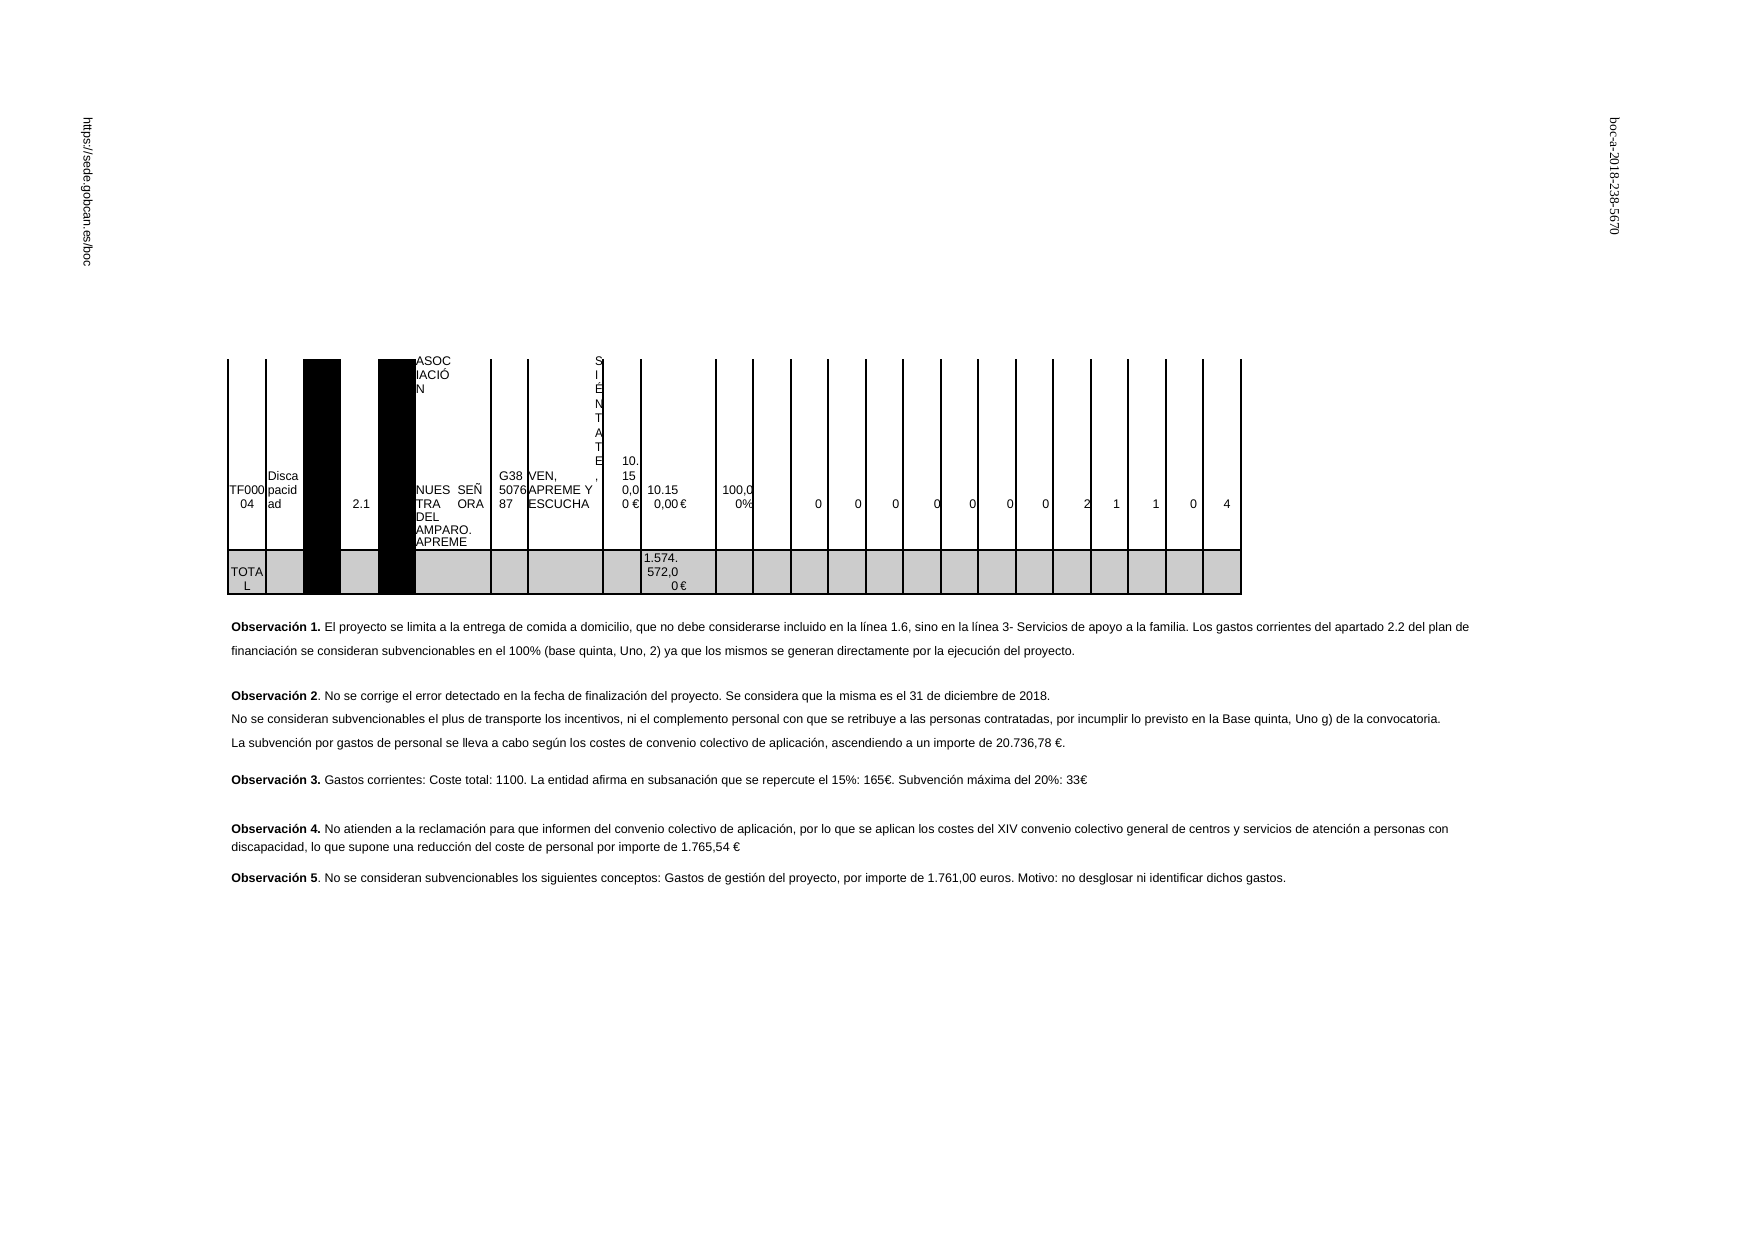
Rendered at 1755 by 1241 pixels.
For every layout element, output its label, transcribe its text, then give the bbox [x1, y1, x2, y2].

table_cell [378, 483, 416, 512]
table_cell [754, 512, 790, 549]
table_cell [604, 359, 640, 397]
table_cell [979, 359, 1015, 397]
table_cell 0 [867, 397, 902, 512]
table_cell [1017, 512, 1052, 549]
table_cell [1167, 551, 1202, 593]
table_cell [1017, 551, 1052, 593]
table_cell [904, 551, 940, 593]
table_header [753, 354, 791, 359]
table_cell [1242, 359, 1278, 397]
table_cell [1204, 512, 1240, 549]
table_cell [829, 551, 865, 593]
table_header [1091, 354, 1128, 359]
table_header [1016, 354, 1053, 359]
table_cell G38507687 [492, 397, 527, 512]
table_cell [492, 359, 527, 397]
table_cell SEÑORA [453, 397, 490, 512]
table_header [303, 354, 341, 359]
text Observación 1. El proyecto se limita a la entrega de comida a domicilio, que no debe considerarse incluido en la línea 1.6, sino en la línea 3- Servicios de apoyo a la familia. Los gastos corrientes del apartado 2.2 del plan de financiación se consideran subvencionables en el 100% (base quinta, Uno, 2) ya que los mismos se generan directamente por la ejecución del proyecto. [231, 620, 1473, 658]
table_cell [717, 512, 752, 549]
table_cell 0 [942, 397, 977, 512]
table_cell [303, 512, 341, 549]
table_cell [229, 359, 265, 397]
table_cell 2 [1054, 397, 1090, 512]
table_cell [754, 483, 790, 512]
table_header [603, 354, 641, 359]
table_cell [1242, 549, 1278, 593]
table_cell [267, 512, 303, 549]
table_cell [717, 359, 752, 397]
table_cell 1 [1129, 397, 1165, 512]
table_cell [378, 551, 416, 593]
table_cell [904, 512, 940, 549]
table_cell TOTAL [229, 551, 265, 593]
table_cell 0 [829, 397, 865, 512]
table_cell [979, 551, 1015, 593]
table_cell [1054, 512, 1090, 549]
table_header ASOCIACIÓN [416, 354, 453, 397]
table_cell [416, 551, 453, 593]
table_header [941, 354, 978, 359]
table_header [678, 354, 716, 359]
table_cell [754, 359, 790, 397]
table_header boc-a-2018-238-5670 [1607, 117, 1644, 244]
table_cell [642, 359, 678, 397]
table_cell [604, 551, 640, 593]
table_header [341, 354, 378, 397]
table_cell [904, 359, 940, 397]
table_cell [229, 512, 265, 549]
table_header [1241, 354, 1278, 359]
table_cell [942, 512, 977, 549]
table_cell [492, 512, 527, 549]
table_cell [792, 359, 827, 397]
table_cell [1204, 551, 1240, 593]
table_cell [1129, 551, 1165, 593]
text No se consideran subvencionables el plus de transporte los incentivos, ni el complemento personal con que se retribuye a las personas contratadas, por incumplir lo previsto en la Base quinta, Uno g) de la convocatoria. La subvención por gastos de personal se lleva a cabo según los costes de convenio colectivo de aplicación, ascendiendo a un importe de 20.736,78 €. [231, 712, 1458, 750]
table_cell TF00004 [229, 397, 265, 512]
table_cell [604, 512, 640, 549]
table_cell € [678, 397, 715, 512]
table_header [641, 354, 678, 359]
table_cell 0 [904, 397, 940, 512]
table_cell [378, 397, 416, 483]
table_cell [867, 359, 902, 397]
table_header [378, 354, 416, 359]
table_cell [492, 551, 527, 593]
table_cell [303, 359, 341, 397]
table_cell [642, 512, 678, 549]
table_cell [303, 483, 341, 512]
table_header [866, 354, 903, 359]
table_cell € [678, 551, 715, 593]
text Observación 2. No se corrige el error detectado en la fecha de finalización del proyecto. Se considera que la misma es el 31 de diciembre de 2018. [231, 689, 1532, 703]
table_cell [1017, 359, 1052, 397]
table_cell [566, 512, 602, 549]
table_cell [1129, 512, 1165, 549]
table_header [1203, 354, 1241, 359]
table_cell [453, 551, 490, 593]
table_header [266, 354, 303, 397]
table_cell 4 [1204, 397, 1240, 512]
table_cell APREME Y ESCUCHA [529, 483, 602, 512]
table_header https://sede.gobcan.es/boc [81, 117, 118, 271]
table_cell 0 [1167, 397, 1202, 512]
table_cell [942, 551, 977, 593]
table_cell [678, 359, 715, 397]
table_cell 1 [1092, 397, 1127, 512]
table_cell [341, 551, 378, 593]
table_header [1128, 354, 1166, 359]
table_cell [1092, 512, 1127, 549]
table_header VEN, [528, 354, 566, 483]
table_cell [1204, 359, 1240, 397]
table_cell [829, 512, 865, 549]
table_cell [378, 359, 416, 397]
table_cell 0 [979, 397, 1015, 512]
table_header [903, 354, 941, 359]
table_cell [829, 359, 865, 397]
table_header [791, 354, 828, 359]
text Observación 5. No se consideran subvencionables los siguientes conceptos: Gastos de gestión del proyecto, por importe de 1.761,00 euros. Motivo: no desglosar ni identificar dichos gastos. [231, 870, 1532, 885]
table_cell [1054, 359, 1090, 397]
table_cell [453, 359, 490, 397]
table_cell [678, 512, 715, 549]
table_header [1166, 354, 1203, 359]
table_cell [792, 512, 827, 549]
table_header SIÉNTATE, [566, 354, 603, 483]
table_cell [1242, 512, 1278, 549]
table_cell [754, 551, 790, 593]
table_cell 10.150,00 € [604, 397, 640, 512]
table_cell [303, 551, 341, 593]
table_cell [1092, 359, 1127, 397]
table_cell [267, 551, 303, 593]
table_cell [979, 512, 1015, 549]
table_cell 1.574.572,00 [642, 551, 678, 593]
table_cell [717, 551, 752, 593]
table_cell [942, 359, 977, 397]
table_cell Discapacidad [267, 397, 303, 512]
text Observación 4. No atienden a la reclamación para que informen del convenio colectivo de aplicación, por lo que se aplican los costes del XIV convenio colectivo general de centros y servicios de atención a personas con discapacidad, lo que supone una reducción del coste de personal por importe de 1.765,54 € [231, 822, 1481, 854]
table_cell [867, 551, 902, 593]
table_cell 100,00% [717, 397, 752, 512]
table_header [1053, 354, 1091, 359]
table_cell [529, 551, 566, 593]
table_header [716, 354, 753, 359]
table_cell 2.1 [341, 397, 378, 512]
table_cell [1242, 483, 1278, 512]
table_cell [1167, 512, 1202, 549]
table_cell [378, 512, 416, 549]
table_cell [754, 397, 790, 483]
table_cell [341, 512, 378, 549]
table_cell [1092, 551, 1127, 593]
table_header [453, 354, 491, 359]
table_header [828, 354, 866, 359]
table_header [228, 354, 266, 359]
table_cell [867, 512, 902, 549]
table_cell [1054, 551, 1090, 593]
table_cell [1167, 359, 1202, 397]
table_header [491, 354, 528, 359]
text Observación 3. Gastos corrientes: Coste total: 1100. La entidad afirma en subsanación que se repercute el 15%: 165€. Subvención máxima del 20%: 33€ [231, 773, 1532, 787]
table_cell [1129, 359, 1165, 397]
table_cell [303, 397, 341, 483]
table_cell 0 [792, 397, 827, 512]
table_cell NUESTRA [416, 397, 453, 512]
table_cell [566, 551, 602, 593]
table_cell [1242, 397, 1278, 483]
table_cell [529, 512, 566, 549]
table_header [978, 354, 1016, 359]
table_cell 10.150,00 [642, 397, 678, 512]
table_cell 0 [1017, 397, 1052, 512]
table_cell DEL AMPARO. APREME [416, 512, 490, 549]
table_cell [792, 551, 827, 593]
